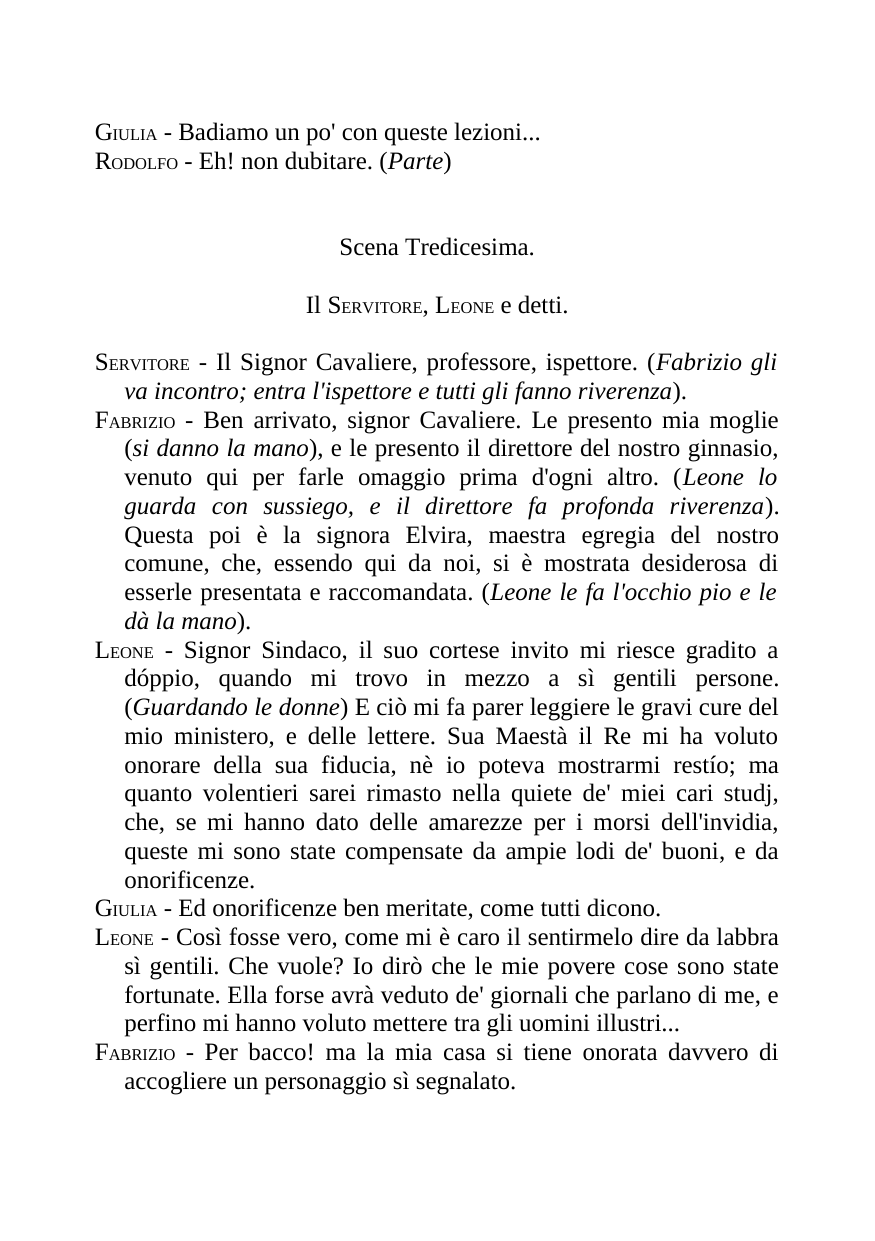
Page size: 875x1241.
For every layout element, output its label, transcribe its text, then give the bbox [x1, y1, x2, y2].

text Fabrizio - Ben arrivato, signor Cavaliere. Le presento mia moglie (si danno la mano), e le presento il direttore del nostro ginnasio, venuto qui per farle omaggio prima d'ogni altro. (Leone lo guarda con sussiego, e il direttore fa profonda riverenza). Questa poi è la signora Elvira, maestra egregia del nostro comune, che, essendo qui da noi, si è mostrata desiderosa di esserle presentata e raccomandata. (Leone le fa l'occhio pio e le dà la mano). [94, 405, 779, 635]
text Servitore - Il Signor Cavaliere, professore, ispettore. (Fabrizio gli va incontro; entra l'ispettore e tutti gli fanno riverenza). [94, 347, 779, 405]
text Leone - Signor Sindaco, il suo cortese invito mi riesce gradito a dóppio, quando mi trovo in mezzo a sì gentili persone. (Guardando le donne) E ciò mi fa parer leggiere le gravi cure del mio ministero, e delle lettere. Sua Maestà il Re mi ha voluto onorare della sua fiducia, nè io poteva mostrarmi restío; ma quanto volentieri sarei rimasto nella quiete de' miei cari studj, che, se mi hanno dato delle amarezze per i morsi dell'invidia, queste mi sono state compensate da ampie lodi de' buoni, e da onorificenze. [94, 635, 779, 893]
text Giulia - Badiamo un po' con queste lezioni... [94, 117, 779, 146]
text Scena Tredicesima. [94, 232, 779, 261]
text Il Servitore, Leone e detti. [94, 290, 779, 318]
text Giulia - Ed onorificenze ben meritate, come tutti dicono. [94, 893, 779, 922]
text Fabrizio - Per bacco! ma la mia casa si tiene onorata davvero di accogliere un personaggio sì segnalato. [94, 1037, 779, 1095]
text Leone - Così fosse vero, come mi è caro il sentirmelo dire da labbra sì gentili. Che vuole? Io dirò che le mie povere cose sono state fortunate. Ella forse avrà veduto de' giornali che parlano di me, e perfino mi hanno voluto mettere tra gli uomini illustri... [94, 922, 779, 1037]
text Rodolfo - Eh! non dubitare. (Parte) [94, 146, 779, 175]
